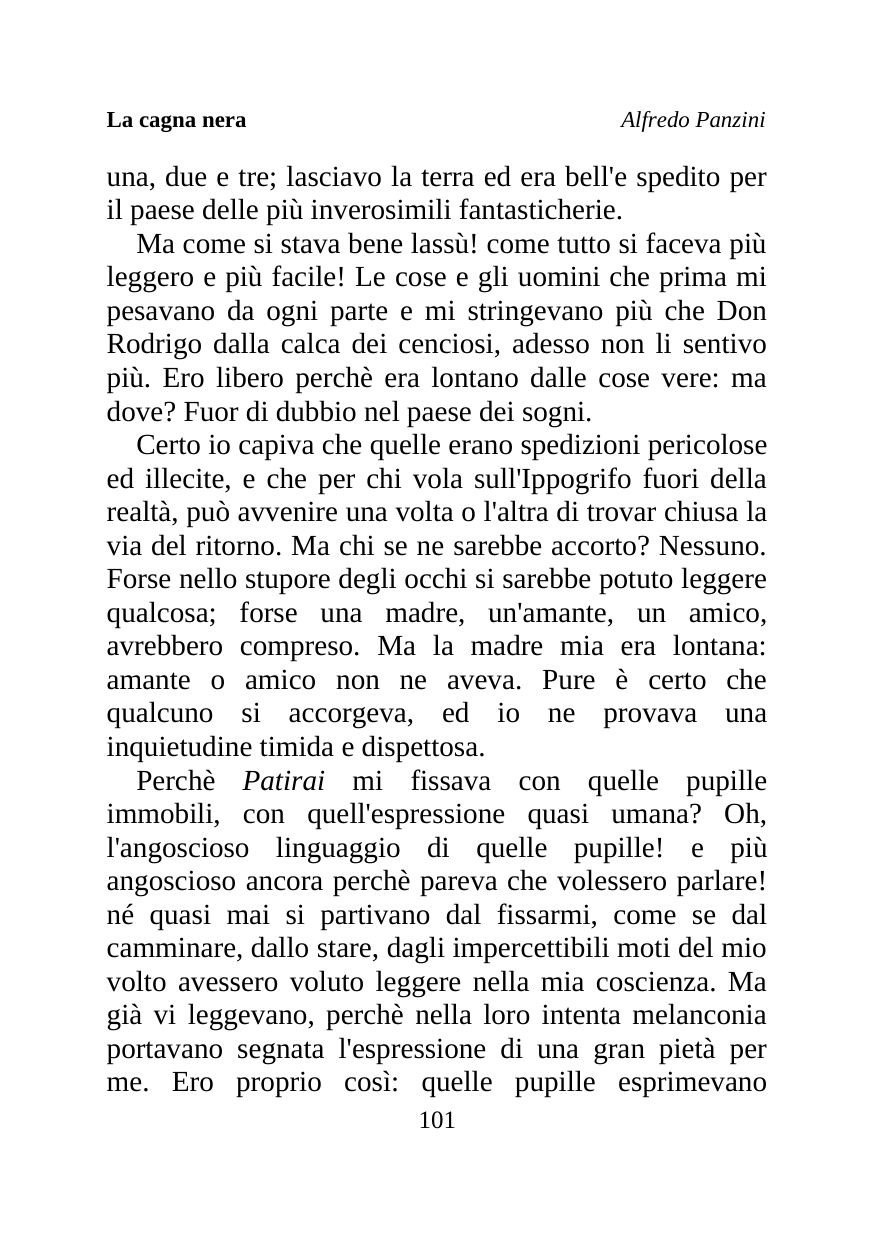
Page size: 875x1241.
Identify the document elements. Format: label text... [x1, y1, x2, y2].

text Perchè Patirai mi fissava con quelle pupille immobili, con quell'espressione quasi umana? Oh, l'angoscioso linguaggio di quelle pupille! e più angoscioso ancora perchè pareva che volessero parlare! né quasi mai si partivano dal fissarmi, come se dal camminare, dallo stare, dagli impercettibili moti del mio volto avessero voluto leggere nella mia coscienza. Ma già vi leggevano, perchè nella loro intenta melanconia portavano segnata l'espressione di una gran pietà per me. Ero proprio così: quelle pupille esprimevano [106, 763, 768, 1098]
text Certo io capiva che quelle erano spedizioni pericolose ed illecite, e che per chi vola sull'Ippogrifo fuori della realtà, può avvenire una volta o l'altra di trovar chiusa la via del ritorno. Ma chi se ne sarebbe accorto? Nessuno. Forse nello stupore degli occhi si sarebbe potuto leggere qualcosa; forse una madre, un'amante, un amico, avrebbero compreso. Ma la madre mia era lontana: amante o amico non ne aveva. Pure è certo che qualcuno si accorgeva, ed io ne provava una inquietudine timida e dispettosa. [106, 427, 768, 763]
text una, due e tre; lasciavo la terra ed era bell'e spedito per il paese delle più inverosimili fantasticherie. [106, 159, 768, 226]
text Ma come si stava bene lassù! come tutto si faceva più leggero e più facile! Le cose e gli uomini che prima mi pesavano da ogni parte e mi stringevano più che Don Rodrigo dalla calca dei cenciosi, adesso non li sentivo più. Ero libero perchè era lontano dalle cose vere: ma dove? Fuor di dubbio nel paese dei sogni. [106, 226, 768, 427]
